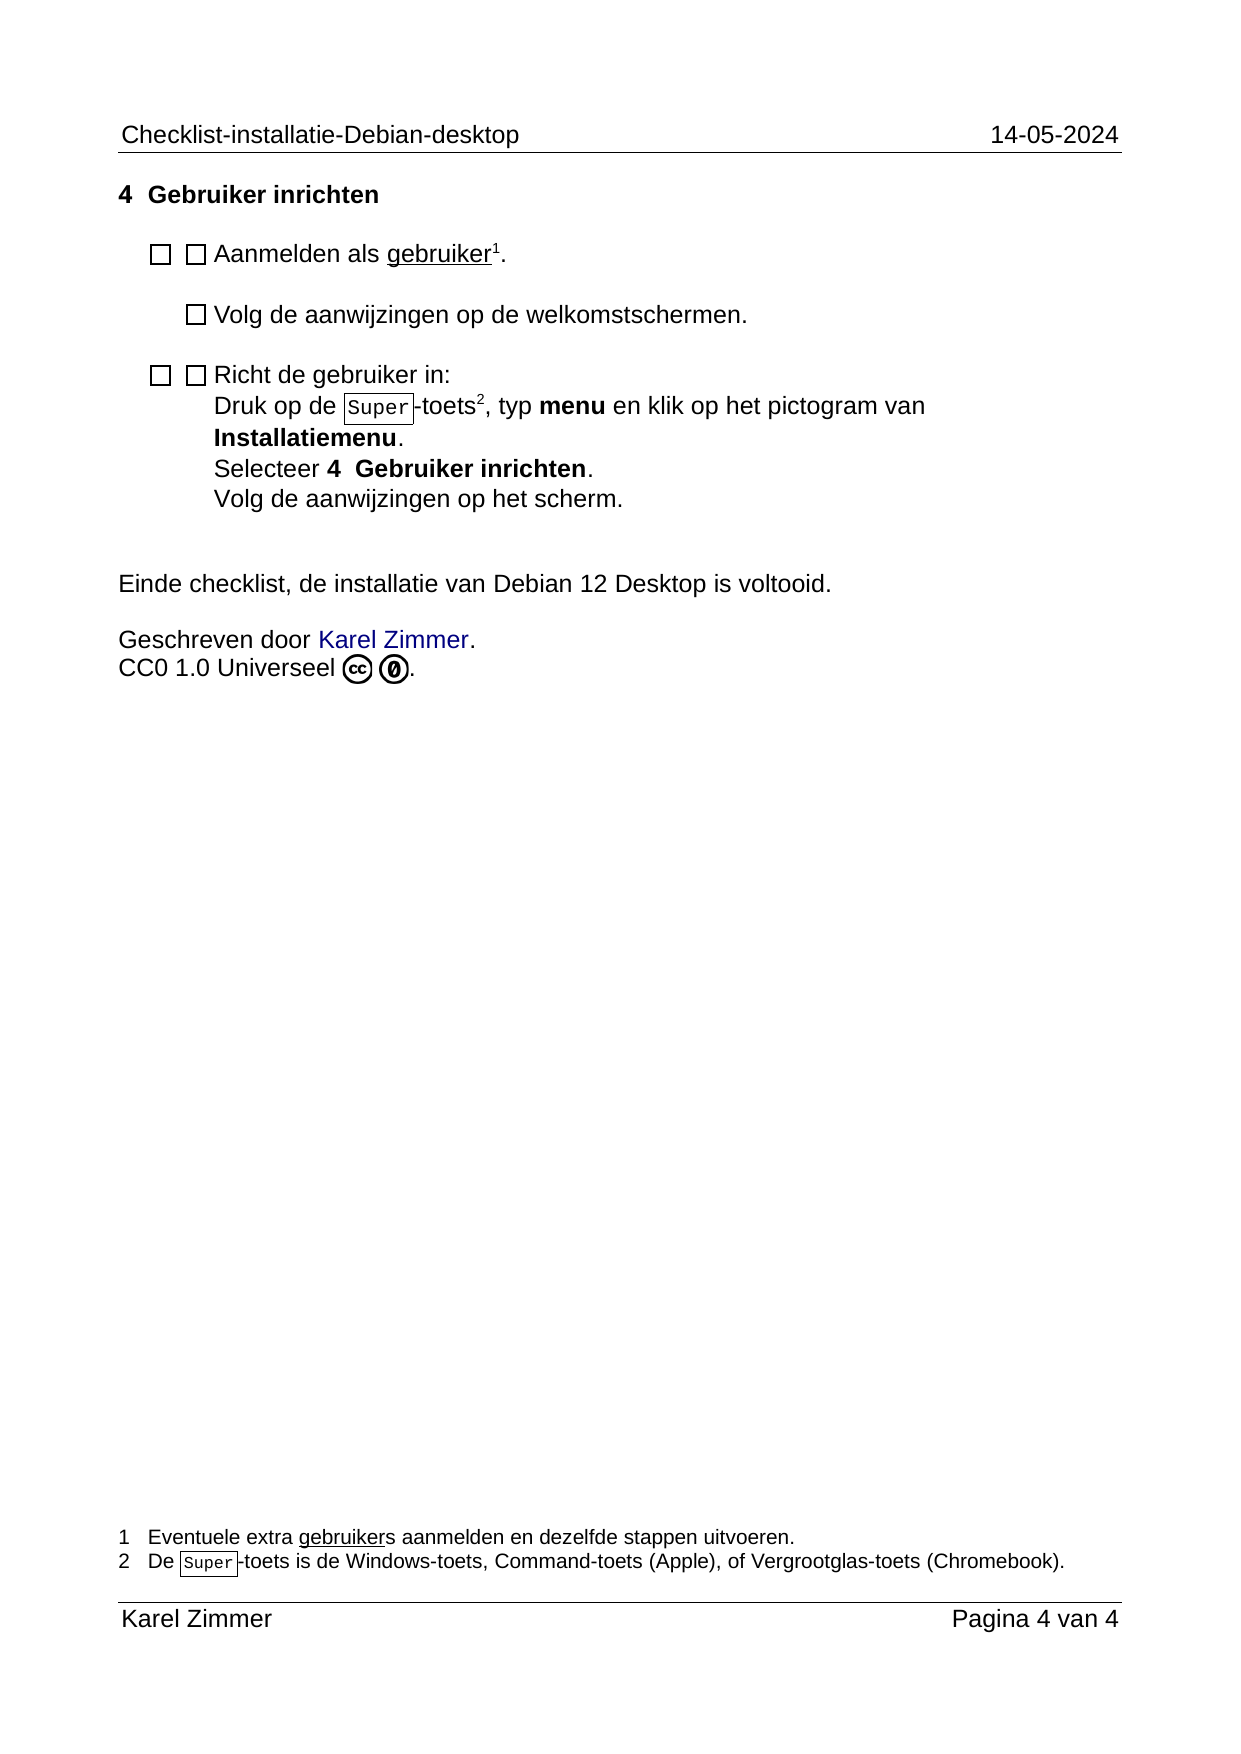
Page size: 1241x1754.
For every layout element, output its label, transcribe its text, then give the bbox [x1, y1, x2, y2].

table_cell [142, 330, 177, 360]
table_cell [213, 330, 1122, 360]
table_cell [213, 269, 1122, 300]
list . [409, 654, 1122, 684]
table_header Aanmelden als gebruiker. [213, 239, 1122, 269]
table_cell [177, 330, 213, 360]
table_cell [177, 269, 213, 300]
table_cell [118, 300, 142, 330]
table_cell Volg de aanwijzingen op de welkomstschermen. [213, 300, 1122, 330]
list Gebruiker inrichten [118, 177, 1122, 211]
table_cell [142, 391, 177, 453]
table_cell Richt de gebruiker in: [213, 360, 1122, 391]
table_cell [177, 300, 213, 330]
list Geschreven door Karel Zimmer. [118, 626, 1122, 654]
table_header [142, 239, 177, 269]
table_cell [118, 330, 142, 360]
table_cell [118, 484, 142, 514]
table_cell [142, 484, 177, 514]
table_cell [142, 360, 177, 391]
table_cell [142, 269, 177, 300]
table_cell [177, 360, 213, 391]
table_cell [142, 454, 177, 484]
table_cell Volg de aanwijzingen op het scherm. [213, 484, 1122, 514]
text Einde checklist, de installatie van Debian 12 Desktop is voltooid. [118, 570, 1122, 598]
table_cell [118, 454, 142, 484]
picture [342, 654, 373, 684]
list CC0 1.0 Universeel [118, 654, 342, 684]
table_cell [118, 269, 142, 300]
table_cell [118, 391, 142, 453]
table_header [177, 239, 213, 269]
picture [379, 654, 409, 684]
table_header [118, 239, 142, 269]
table_cell Druk op de Super-toets, typ menu en klik op het pictogram van Installatiemenu. [213, 391, 1122, 453]
table_cell [118, 360, 142, 391]
table_cell [177, 454, 213, 484]
table_cell [177, 391, 213, 453]
table_cell Selecteer 4 Gebruiker inrichten. [213, 454, 1122, 484]
table_cell [177, 484, 213, 514]
table_cell [142, 300, 177, 330]
